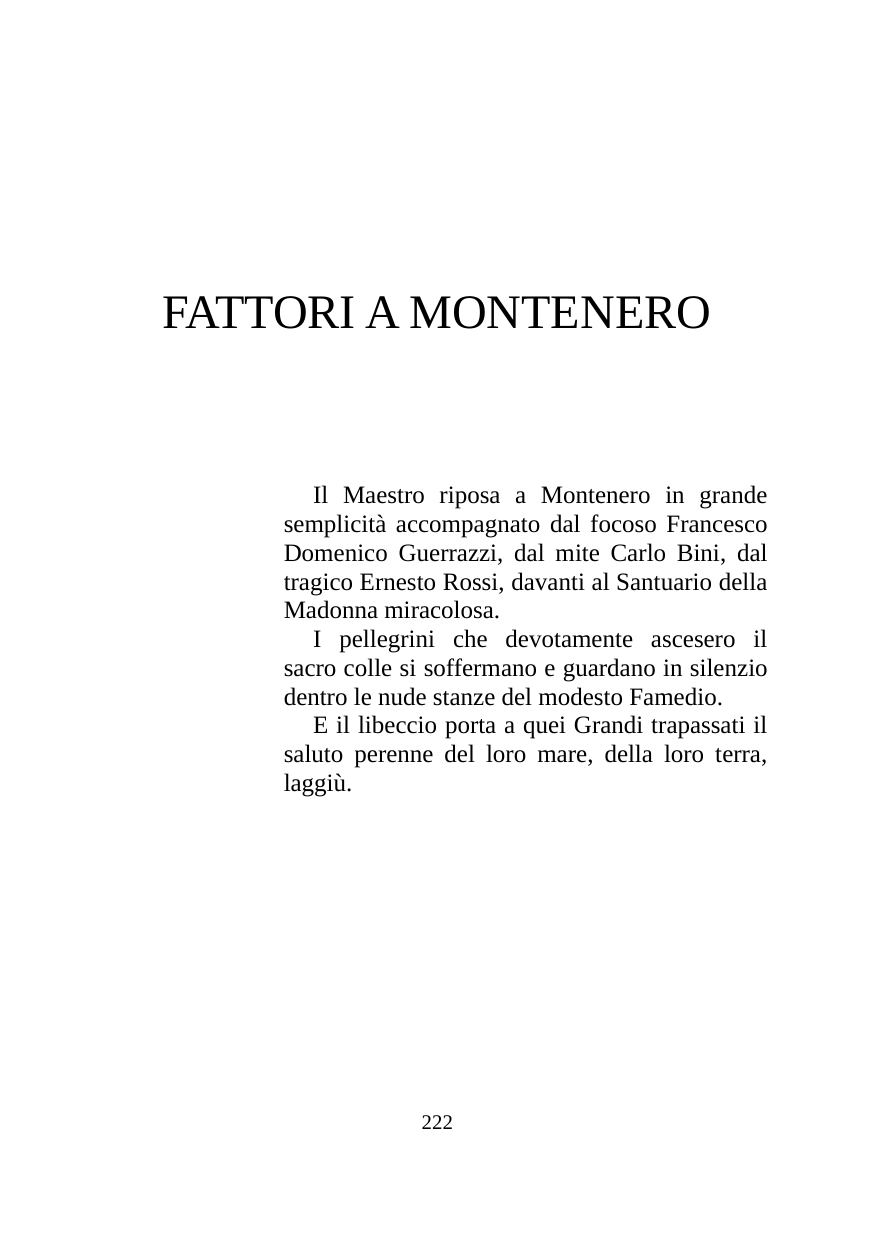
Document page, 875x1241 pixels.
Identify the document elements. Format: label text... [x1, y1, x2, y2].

text E il libeccio porta a quei Grandi trapassati il saluto perenne del loro mare, della loro terra, laggiù. [283, 711, 768, 797]
text Il Maestro riposa a Montenero in grande semplicità accompagnato dal focoso Francesco Domenico Guerrazzi, dal mite Carlo Bini, dal tragico Ernesto Rossi, davanti al Santuario della Madonna miracolosa. [283, 481, 768, 624]
text I pellegrini che devotamente ascesero il sacro colle si soffermano e guardano in silenzio dentro le nude stanze del modesto Famedio. [283, 624, 768, 711]
subtitle FATTORI A MONTENERO [106, 283, 768, 339]
